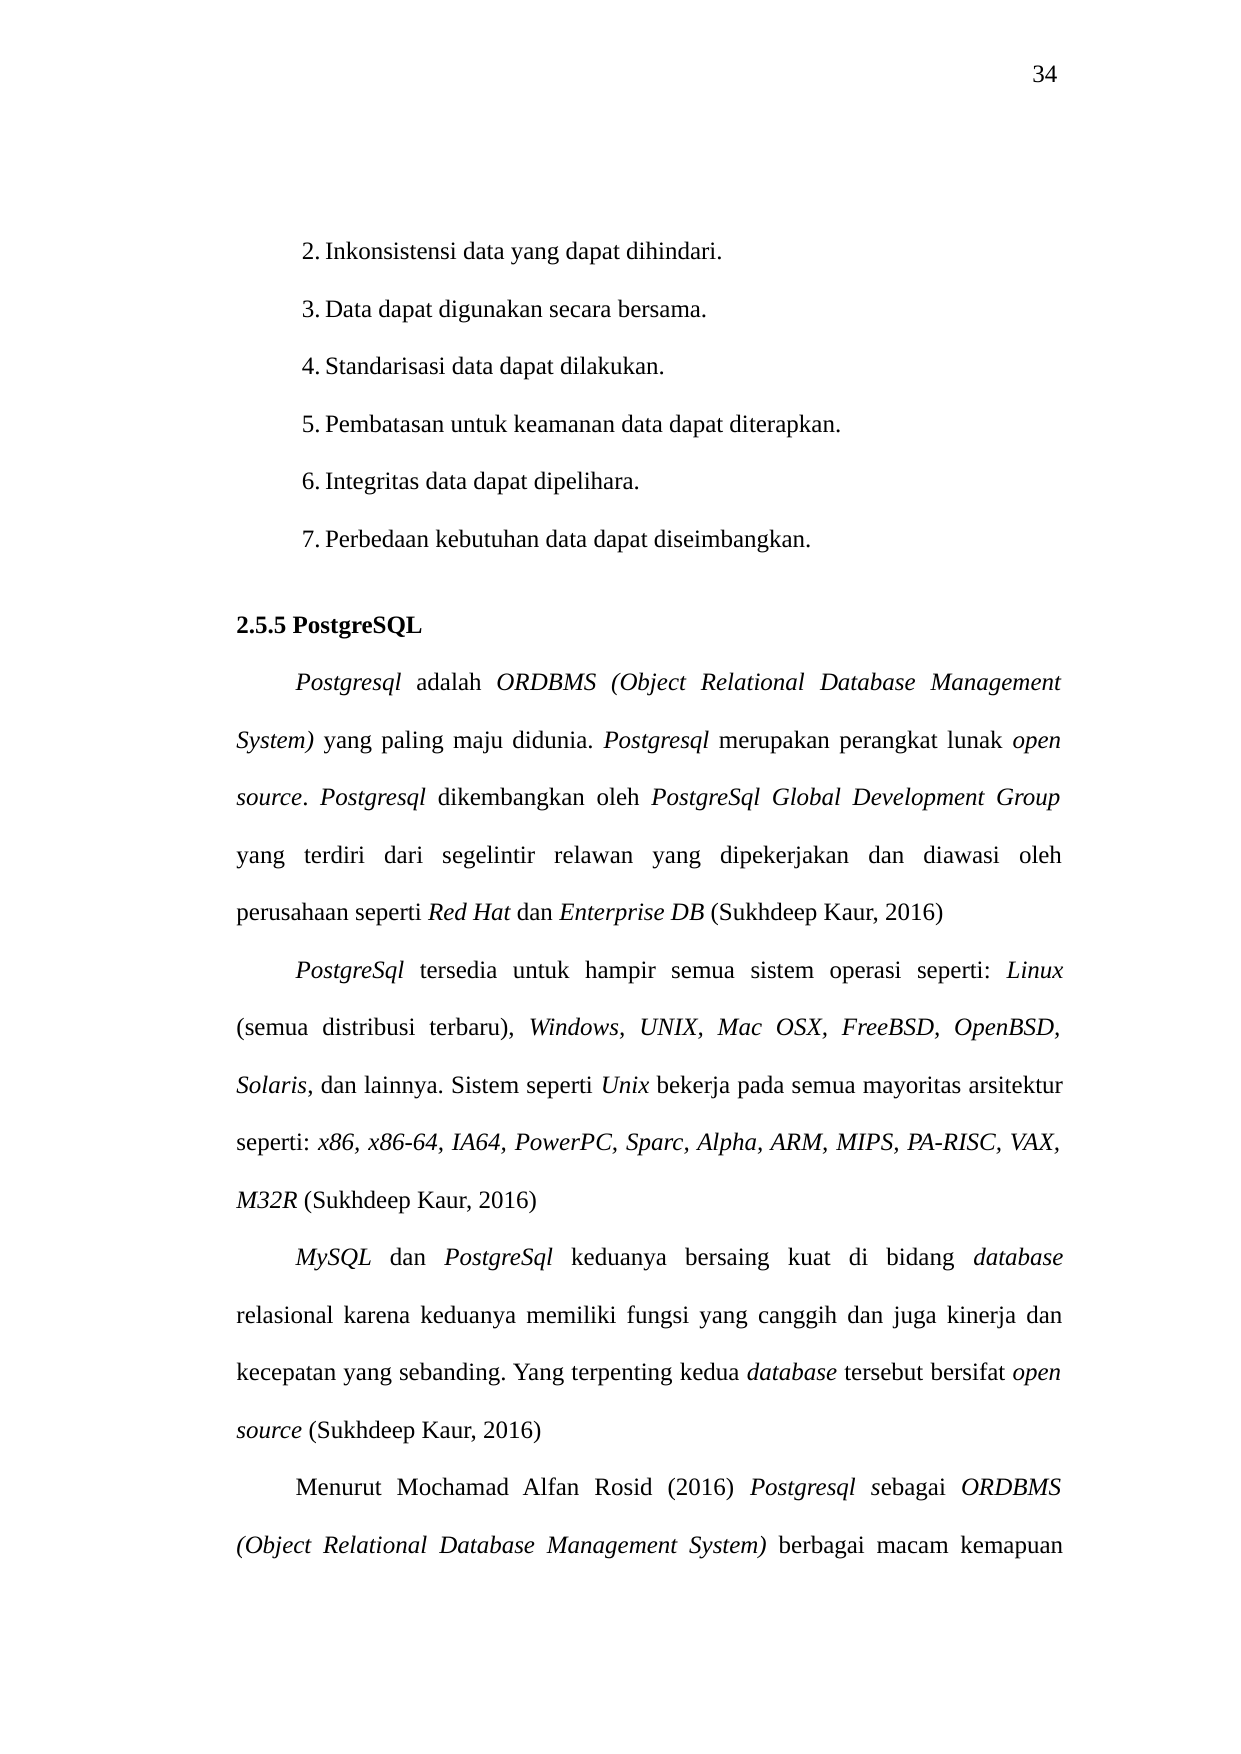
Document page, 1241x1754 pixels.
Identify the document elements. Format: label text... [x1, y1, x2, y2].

text MySQL dan PostgreSql keduanya bersaing kuat di bidang database relasional karena keduanya memiliki fungsi yang canggih dan juga kinerja dan kecepatan yang sebanding. Yang terpenting kedua database tersebut bersifat open source (Sukhdeep Kaur, 2016) [236, 1242, 1063, 1444]
list Standarisasi data dapat dilakukan. [295, 351, 1063, 380]
list Inkonsistensi data yang dapat dihindari. [295, 236, 1063, 265]
subtitle 2.5.5 PostgreSQL [236, 610, 1063, 639]
list Integritas data dapat dipelihara. [295, 466, 1063, 495]
list Pembatasan untuk keamanan data dapat diterapkan. [295, 409, 1063, 437]
text PostgreSql tersedia untuk hampir semua sistem operasi seperti: Linux (semua distribusi terbaru), Windows, UNIX, Mac OSX, FreeBSD, OpenBSD, Solaris, dan lainnya. Sistem seperti Unix bekerja pada semua mayoritas arsitektur seperti: x86, x86-64, IA64, PowerPC, Sparc, Alpha, ARM, MIPS, PA-RISC, VAX, M32R (Sukhdeep Kaur, 2016) [236, 955, 1063, 1214]
text Postgresql adalah ORDBMS (Object Relational Database Management System) yang paling maju didunia. Postgresql merupakan perangkat lunak open source. Postgresql dikembangkan oleh PostgreSql Global Development Group yang terdiri dari segelintir relawan yang dipekerjakan dan diawasi oleh perusahaan seperti Red Hat dan Enterprise DB (Sukhdeep Kaur, 2016) [236, 667, 1063, 926]
text Menurut Mochamad Alfan Rosid (2016) Postgresql sebagai ORDBMS (Object Relational Database Management System) berbagai macam kemapuan [236, 1472, 1063, 1559]
list Perbedaan kebutuhan data dapat diseimbangkan. [295, 524, 1063, 552]
list Data dapat digunakan secara bersama. [295, 294, 1063, 322]
